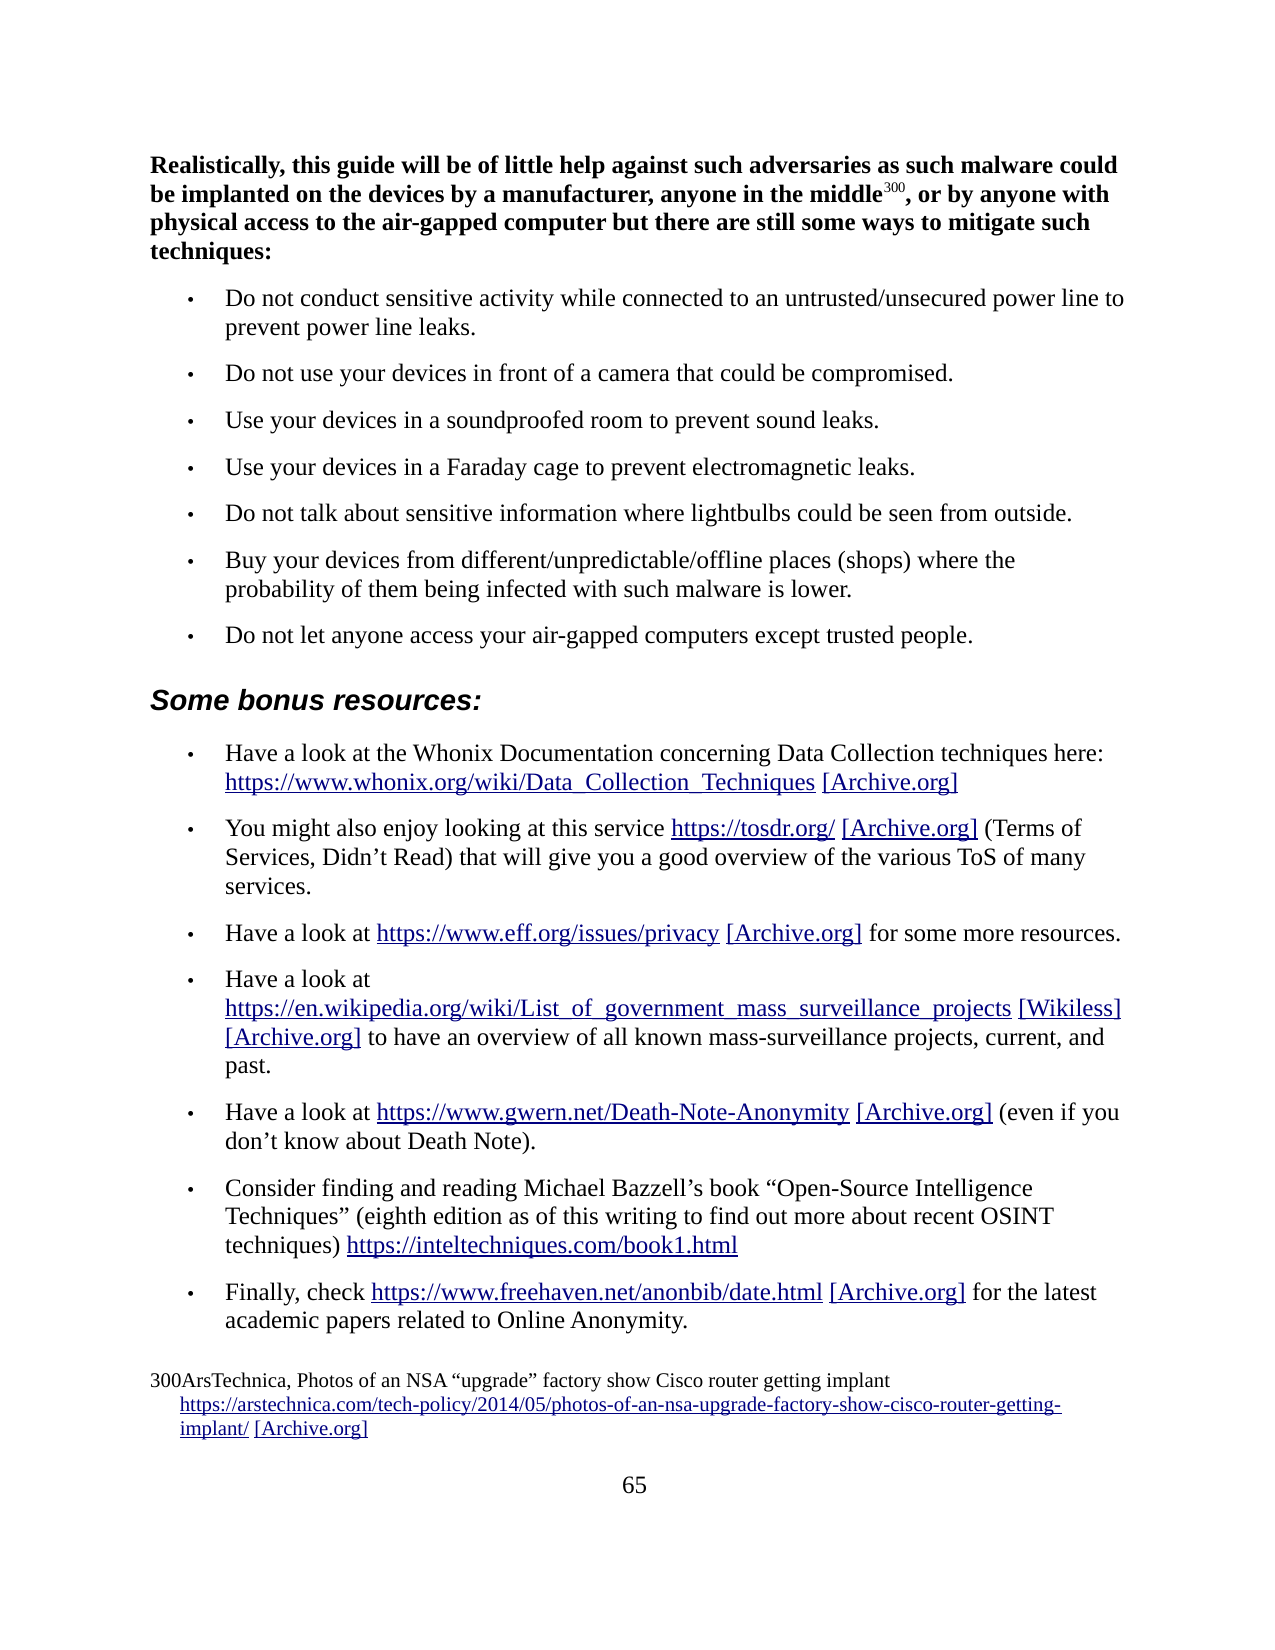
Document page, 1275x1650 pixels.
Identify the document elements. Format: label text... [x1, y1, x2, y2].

list Buy your devices from different/unpredictable/offline places (shops) where the probability of them being infected with such malware is lower. [187, 545, 1125, 602]
list Have a look at https://www.eff.org/issues/privacy [Archive.org] for some more resources. [187, 918, 1125, 946]
list Do not let anyone access your air-gapped computers except trusted people. [187, 620, 1125, 649]
list Use your devices in a Faraday cage to prevent electromagnetic leaks. [187, 452, 1125, 480]
text ArsTechnica, Photos of an NSA “upgrade” factory show Cisco router getting implant https://arstechnica.com/tech-policy/2014/05/photos-of-an-nsa-upgrade-factory-show-cisco-router-getting-implant/ [Archive.org] [150, 1368, 1125, 1440]
list Have a look at the Whonix Documentation concerning Data Collection techniques here: https://www.whonix.org/wiki/Data_Collection_Techniques [Archive.org] [187, 738, 1125, 796]
list Have a look at https://www.gwern.net/Death-Note-Anonymity [Archive.org] (even if you don’t know about Death Note). [187, 1097, 1125, 1155]
list Do not conduct sensitive activity while connected to an untrusted/unsecured power line to prevent power line leaks. [187, 283, 1125, 340]
list Use your devices in a soundproofed room to prevent sound leaks. [187, 405, 1125, 434]
list Do not talk about sensitive information where lightbulbs could be seen from outside. [187, 498, 1125, 527]
list Do not use your devices in front of a camera that could be compromised. [187, 358, 1125, 387]
list You might also enjoy looking at this service https://tosdr.org/ [Archive.org] (Terms of Services, Didn’t Read) that will give you a good overview of the various ToS of many services. [187, 813, 1125, 900]
list Have a look at https://en.wikipedia.org/wiki/List_of_government_mass_surveillance_projects [Wikiless] [Archive.org] to have an overview of all known mass-surveillance projects, current, and past. [187, 964, 1125, 1079]
text Realistically, this guide will be of little help against such adversaries as such malware could be implanted on the devices by a manufacturer, anyone in the middle, or by anyone with physical access to the air-gapped computer but there are still some ways to mitigate such techniques: [150, 150, 1125, 265]
list Consider finding and reading Michael Bazzell’s book “Open-Source Intelligence Techniques” (eighth edition as of this writing to find out more about recent OSINT techniques) https://inteltechniques.com/book1.html [187, 1173, 1125, 1259]
list Finally, check https://www.freehaven.net/anonbib/date.html [Archive.org] for the latest academic papers related to Online Anonymity. [187, 1277, 1125, 1334]
subtitle Some bonus resources: [150, 683, 1125, 717]
